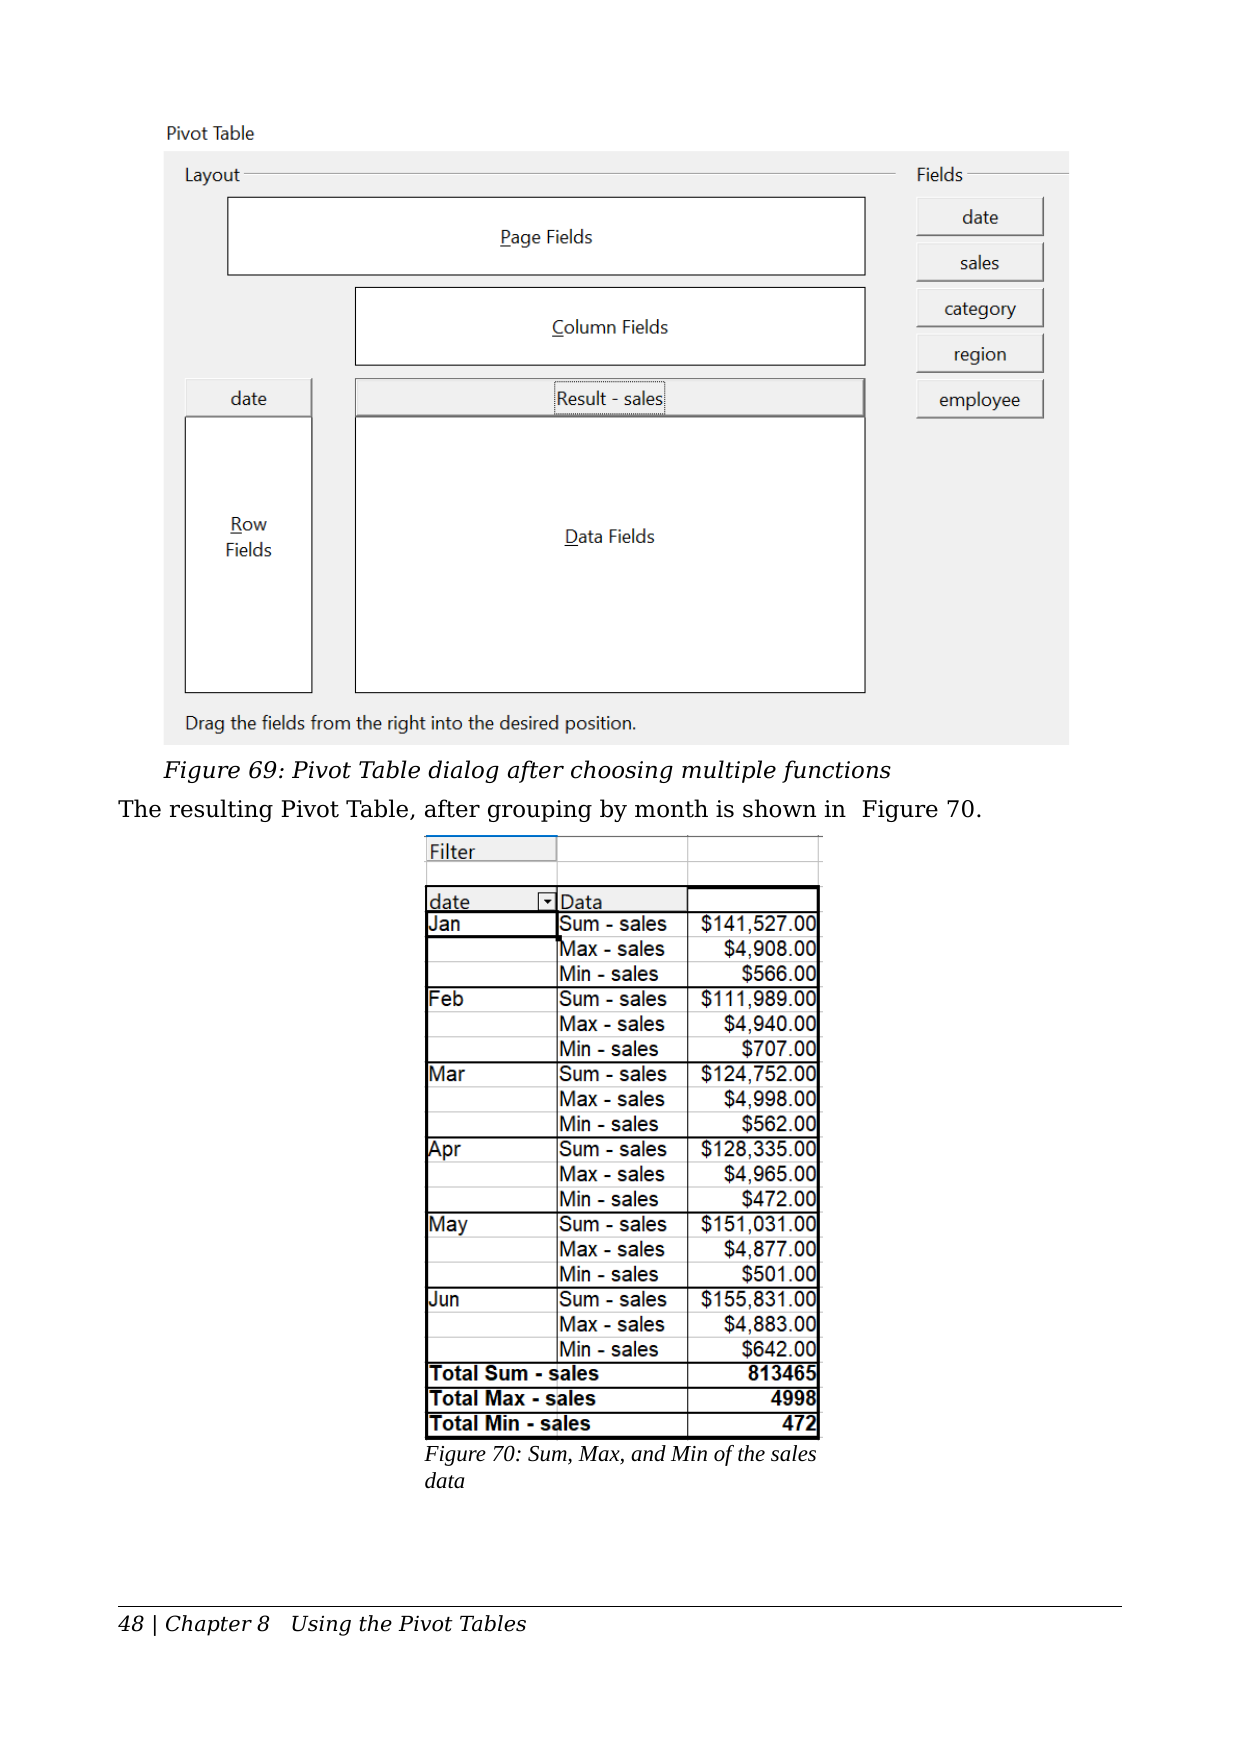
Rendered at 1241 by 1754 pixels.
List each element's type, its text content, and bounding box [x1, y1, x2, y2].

text Figure 70: Sum, Max, and Min of the sales data [424, 1441, 822, 1493]
text The resulting Pivot Table, after grouping by month is shown in Figure 70. [118, 796, 1122, 823]
text Figure 69: Pivot Table dialog after choosing multiple functions [164, 757, 1077, 783]
picture [163, 118, 1070, 745]
picture [424, 835, 823, 1441]
